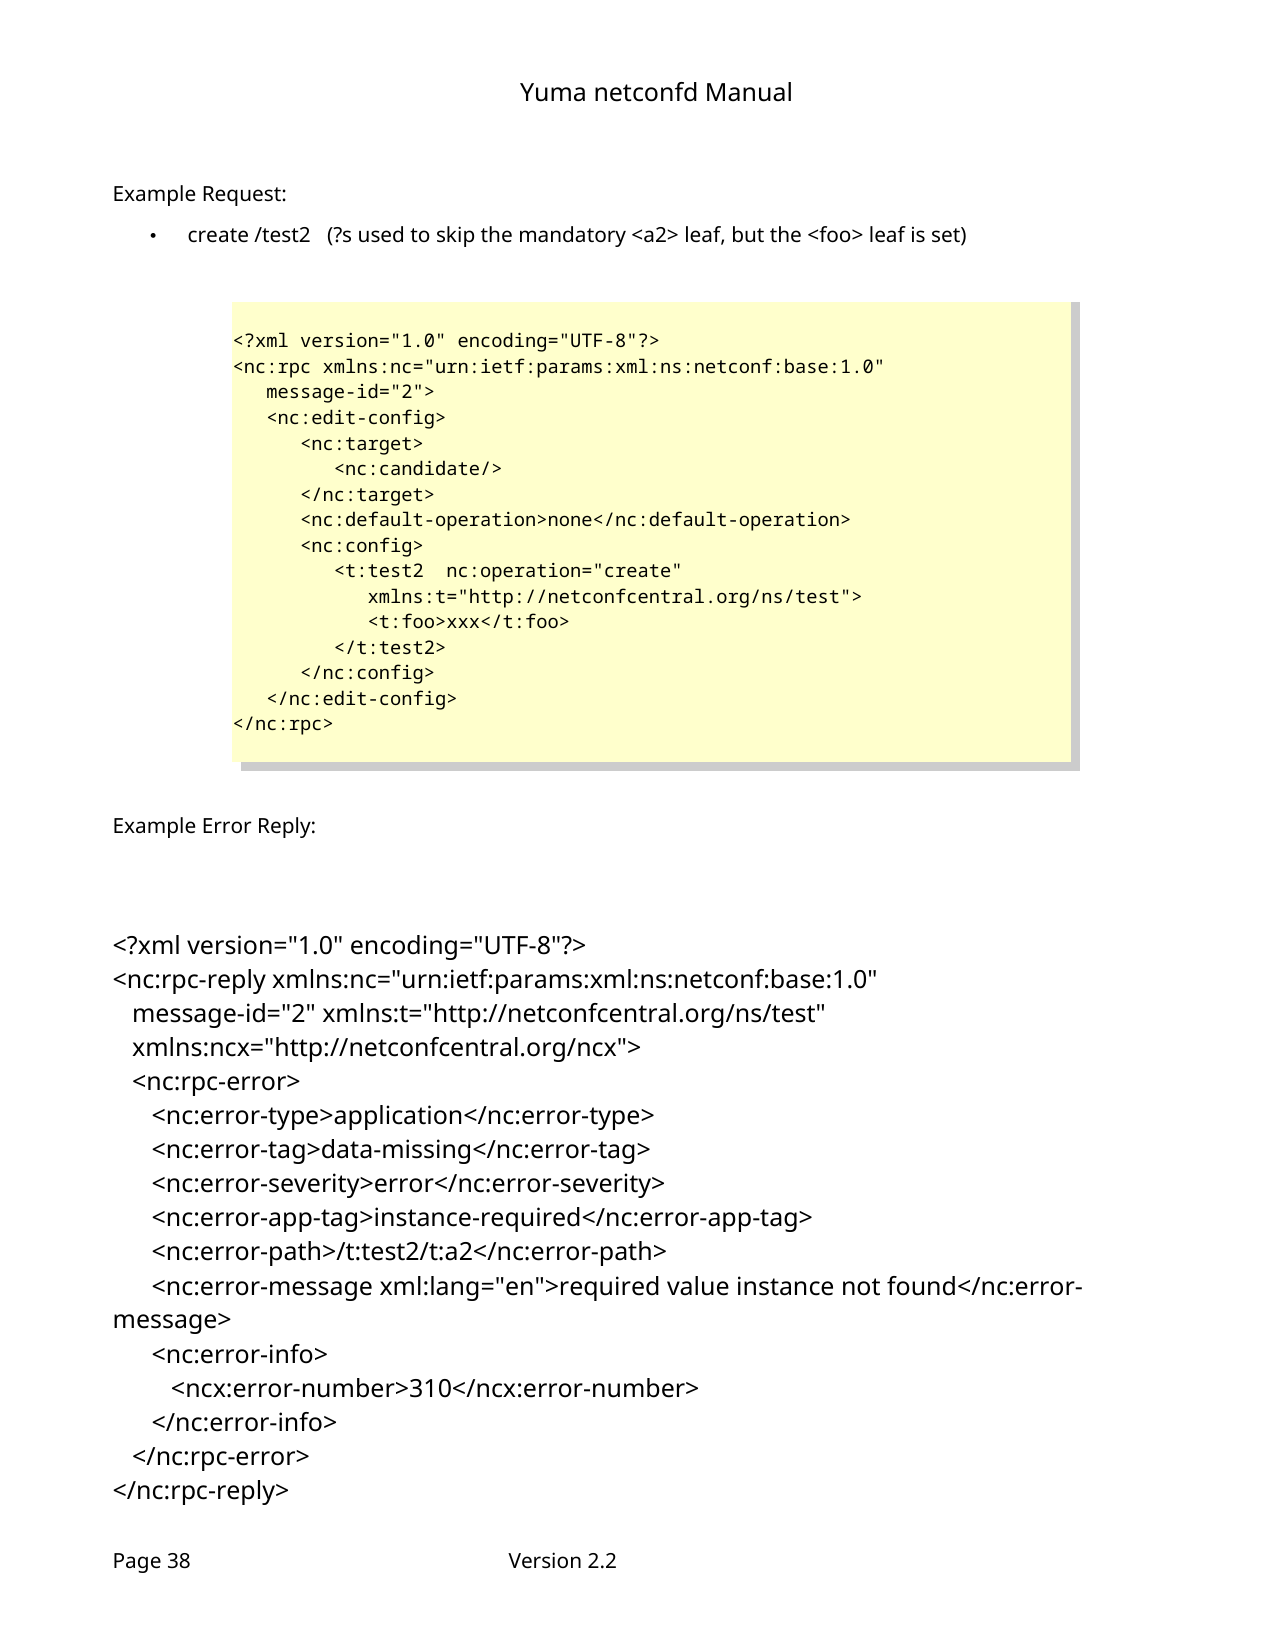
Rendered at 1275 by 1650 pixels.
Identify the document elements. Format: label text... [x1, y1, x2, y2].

text message-id="2"> [232, 379, 1071, 404]
text Example Error Reply: [112, 812, 1200, 840]
text <nc:candidate/> [232, 455, 1071, 481]
text <?xml version="1.0" encoding="UTF-8"?> [232, 328, 1071, 353]
text <?xml version="1.0" encoding="UTF-8"?> [112, 927, 1200, 962]
text <t:test2 nc:operation="create" [232, 557, 1071, 583]
list create /test2 (?s used to skip the mandatory <a2> leaf, but the <foo> leaf is set) [150, 220, 1200, 249]
text message-id="2" xmlns:t="http://netconfcentral.org/ns/test" [112, 996, 1200, 1030]
text <nc:error-severity>error</nc:error-severity> [112, 1166, 1200, 1200]
text <t:foo>xxx</t:foo> [232, 608, 1071, 634]
text <nc:error-info> [112, 1336, 1200, 1370]
text <nc:config> [232, 532, 1071, 557]
text </t:test2> [232, 634, 1071, 659]
text <ncx:error-number>310</ncx:error-number> [112, 1370, 1200, 1404]
text xmlns:t="http://netconfcentral.org/ns/test"> [232, 583, 1071, 608]
text xmlns:ncx="http://netconfcentral.org/ncx"> [112, 1030, 1200, 1064]
text <nc:error-message xml:lang="en">required value instance not found</nc:error-message> [112, 1268, 1200, 1336]
text Example Request: [112, 179, 1200, 208]
text </nc:rpc> [232, 711, 1071, 736]
text </nc:rpc-error> [112, 1438, 1200, 1472]
text </nc:error-info> [112, 1404, 1200, 1438]
text </nc:config> [232, 659, 1071, 685]
text </nc:edit-config> [232, 685, 1071, 711]
text <nc:default-operation>none</nc:default-operation> [232, 506, 1071, 532]
text <nc:rpc xmlns:nc="urn:ietf:params:xml:ns:netconf:base:1.0" [232, 353, 1071, 379]
text <nc:rpc-error> [112, 1064, 1200, 1098]
text </nc:rpc-reply> [112, 1472, 1200, 1507]
text <nc:error-tag>data-missing</nc:error-tag> [112, 1132, 1200, 1166]
text <nc:error-path>/t:test2/t:a2</nc:error-path> [112, 1234, 1200, 1268]
text </nc:target> [232, 481, 1071, 506]
text <nc:error-type>application</nc:error-type> [112, 1098, 1200, 1132]
text <nc:target> [232, 430, 1071, 455]
text <nc:edit-config> [232, 404, 1071, 430]
text <nc:error-app-tag>instance-required</nc:error-app-tag> [112, 1200, 1200, 1234]
text <nc:rpc-reply xmlns:nc="urn:ietf:params:xml:ns:netconf:base:1.0" [112, 962, 1200, 996]
